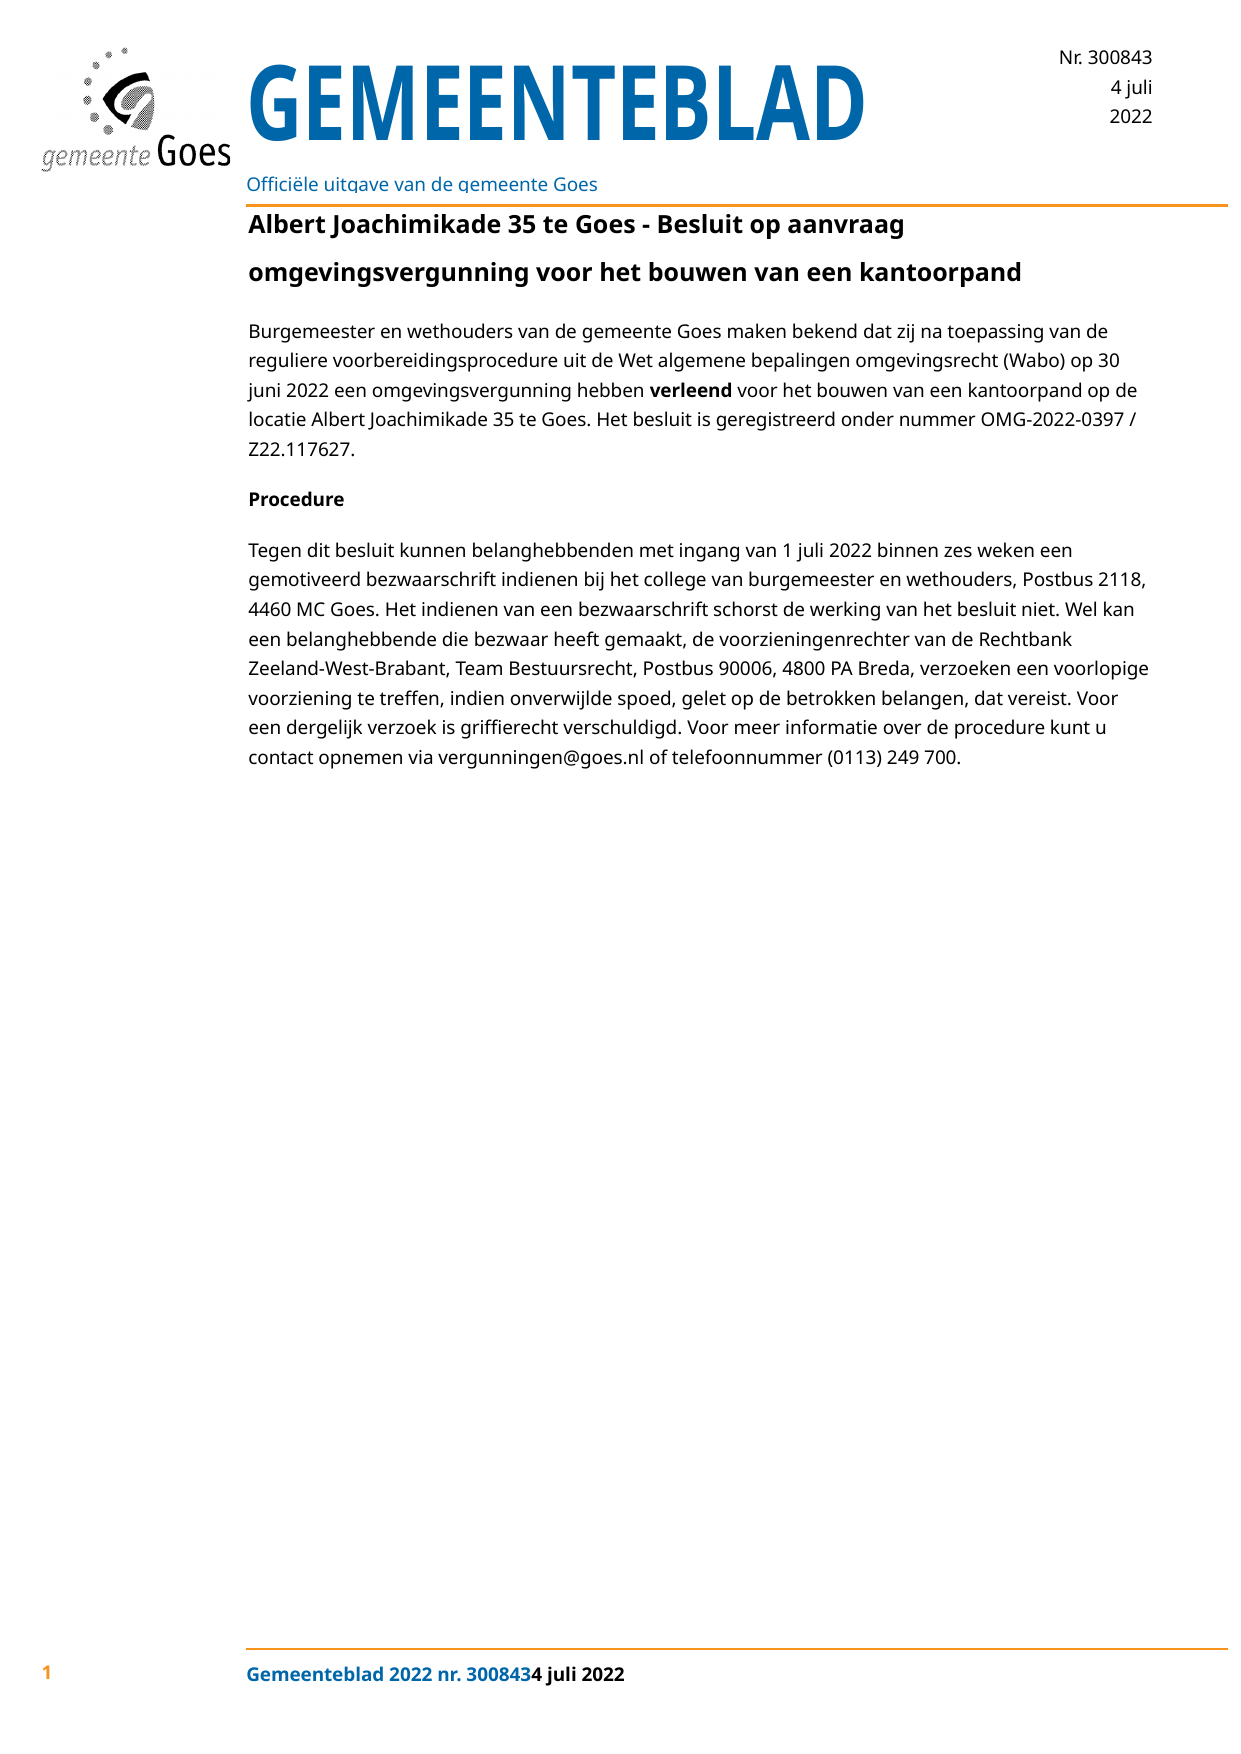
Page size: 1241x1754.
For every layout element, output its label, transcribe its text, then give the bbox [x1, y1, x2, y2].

text Procedure [248, 487, 1152, 512]
text Burgemeester en wethouders van de gemeente Goes maken bekend dat zij na toepassing van de reguliere voorbereidingsprocedure uit de Wet algemene bepalingen omgevingsrecht (Wabo) op 30 juni 2022 een omgevingsvergunning hebben verleend voor het bouwen van een kantoorpand op de locatie Albert Joachimikade 35 te Goes. Het besluit is geregistreerd onder nummer OMG-2022-0397 / Z22.117627. [248, 318, 1152, 462]
text Tegen dit besluit kunnen belanghebbenden met ingang van 1 juli 2022 binnen zes weken een gemotiveerd bezwaarschrift indienen bij het college van burgemeester en wethouders, Postbus 2118, 4460 MC Goes. Het indienen van een bezwaarschrift schorst de werking van het besluit niet. Wel kan een belanghebbende die bezwaar heeft gemaakt, de voorzieningenrechter van de Rechtbank Zeeland-West-Brabant, Team Bestuursrecht, Postbus 90006, 4800 PA Breda, verzoeken een voorlopige voorziening te treffen, indien onverwijlde spoed, gelet op de betrokken belangen, dat vereist. Voor een dergelijk verzoek is griffierecht verschuldigd. Voor meer informatie over de procedure kunt u contact opnemen via vergunningen@goes.nl of telefoonnummer (0113) 249 700. [248, 537, 1152, 770]
text Albert Joachimikade 35 te Goes - Besluit op aanvraag omgevingsvergunning voor het bouwen van een kantoorpand [248, 207, 1152, 288]
picture [41, 47, 231, 172]
